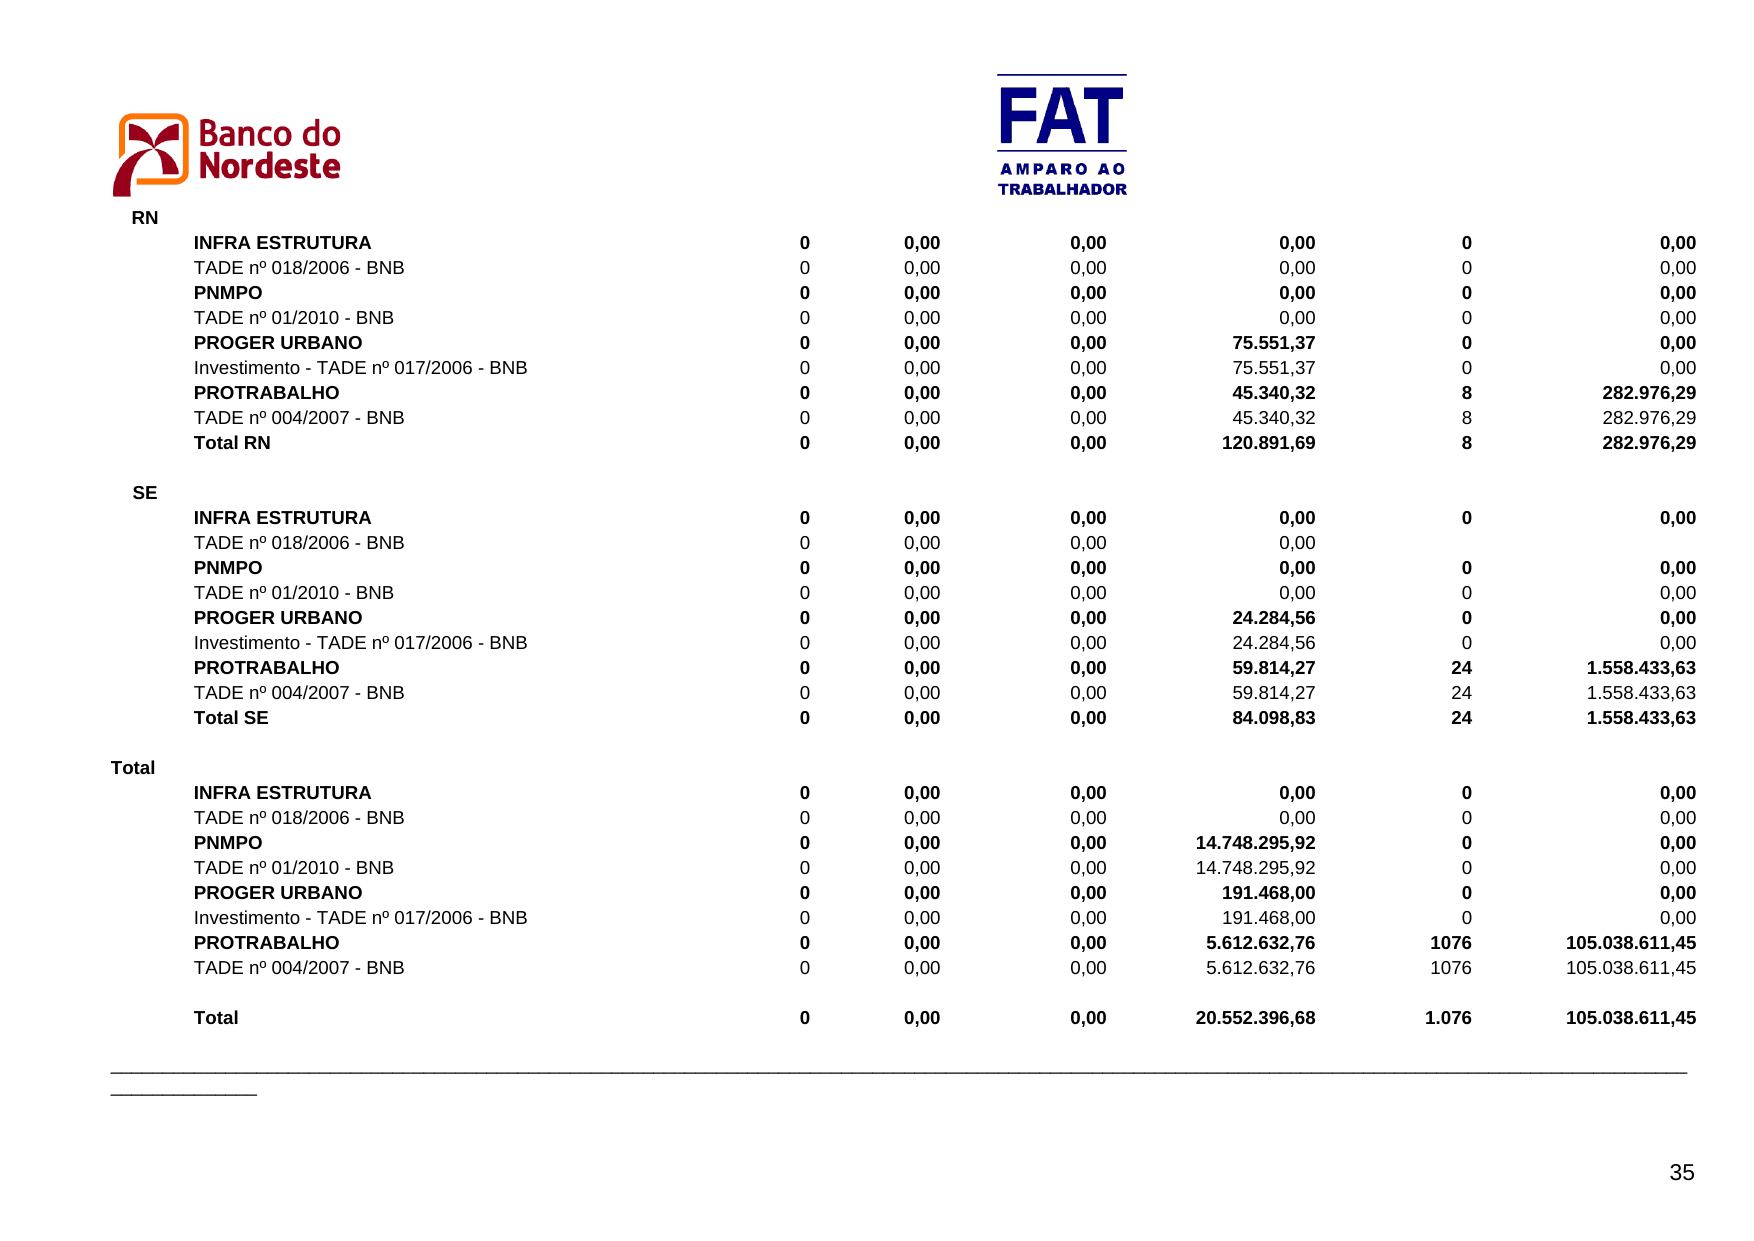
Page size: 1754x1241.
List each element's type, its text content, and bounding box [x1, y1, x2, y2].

table_cell [817, 778, 848, 803]
table_cell [948, 453, 986, 478]
table_cell [1501, 728, 1703, 753]
table_cell 0,00 [986, 528, 1114, 553]
table_cell [948, 628, 986, 653]
table_cell 0,00 [986, 228, 1114, 253]
table_cell [661, 753, 720, 778]
table_cell [1323, 853, 1354, 878]
table_cell [103, 978, 186, 1003]
table_cell [1114, 603, 1136, 628]
table_cell [817, 878, 848, 903]
table_cell [661, 778, 720, 803]
table_cell [1114, 278, 1136, 303]
table_cell 0 [720, 253, 817, 278]
table_cell [103, 828, 186, 853]
table_cell [1323, 378, 1354, 403]
table_cell 0,00 [848, 853, 948, 878]
table_cell [720, 453, 817, 478]
table_cell [948, 853, 986, 878]
table_cell [661, 303, 720, 328]
table_cell [1479, 203, 1501, 228]
table_cell 0 [720, 278, 817, 303]
table_cell 0,00 [1501, 878, 1703, 903]
table_cell 0,00 [848, 578, 948, 603]
table_cell 0,00 [986, 853, 1114, 878]
table_cell [1479, 403, 1501, 428]
table_cell [1114, 678, 1136, 703]
table_cell [1114, 653, 1136, 678]
table_cell 0 [1355, 803, 1479, 828]
table_cell 0 [720, 953, 817, 978]
table_cell [1114, 453, 1136, 478]
table_cell [661, 228, 720, 253]
table_cell [948, 903, 986, 928]
table_cell [1479, 553, 1501, 578]
table_cell PROGER URBANO [186, 878, 661, 903]
table_cell [1114, 478, 1136, 503]
table_cell [1323, 903, 1354, 928]
table_cell 0,00 [848, 1003, 948, 1028]
table_cell [661, 878, 720, 903]
table_cell [817, 428, 848, 453]
table_cell 59.814,27 [1136, 678, 1323, 703]
table_cell INFRA ESTRUTURA [186, 503, 661, 528]
table_cell [103, 403, 186, 428]
table_cell [948, 678, 986, 703]
table_cell 24 [1355, 653, 1479, 678]
table_cell [103, 603, 186, 628]
table_cell [1114, 953, 1136, 978]
table_cell Investimento - TADE nº 017/2006 - BNB [186, 628, 720, 653]
table_cell 75.551,37 [1136, 353, 1323, 378]
table_cell [948, 328, 986, 353]
table_cell Total RN [186, 428, 661, 453]
table_cell 0 [720, 603, 817, 628]
table_cell [661, 553, 720, 578]
table_cell [1114, 728, 1136, 753]
table_cell 0,00 [1501, 603, 1703, 628]
table_cell 105.038.611,45 [1501, 928, 1703, 953]
table_cell [848, 1028, 948, 1053]
table_cell 0 [1355, 253, 1479, 278]
table_cell 0 [1355, 903, 1479, 928]
table_cell 59.814,27 [1136, 653, 1323, 678]
table_cell [661, 828, 720, 853]
table_cell [1501, 453, 1703, 478]
table_cell [1479, 803, 1501, 828]
table_cell [948, 603, 986, 628]
table_cell [661, 253, 720, 278]
table_cell [1479, 678, 1501, 703]
table_cell [1323, 528, 1354, 553]
table_cell 0,00 [1136, 578, 1323, 603]
table_cell [1323, 653, 1354, 678]
table_cell [720, 978, 817, 1003]
table_cell 0,00 [848, 353, 948, 378]
table_cell [1323, 403, 1354, 428]
table_cell [1355, 478, 1479, 503]
table_cell 0,00 [848, 928, 948, 953]
table_cell [1479, 578, 1501, 603]
table_cell [1114, 553, 1136, 578]
table_cell [1136, 753, 1323, 778]
table_cell 105.038.611,45 [1501, 1003, 1703, 1028]
table_cell [103, 1028, 186, 1053]
table_cell [661, 403, 720, 428]
table_cell [661, 603, 720, 628]
table_cell 0 [720, 803, 817, 828]
table_cell 0,00 [848, 428, 948, 453]
table_cell [817, 453, 848, 478]
table_cell Total [103, 753, 186, 778]
table_cell 1.558.433,63 [1501, 653, 1703, 678]
table_cell [1323, 328, 1354, 353]
table_cell [661, 978, 720, 1003]
table_cell 1.558.433,63 [1501, 678, 1703, 703]
table_cell 0 [1355, 303, 1479, 328]
table_cell [948, 528, 986, 553]
table_cell [817, 403, 848, 428]
table_cell [1114, 628, 1136, 653]
table_cell [1323, 628, 1354, 653]
table_cell [817, 828, 848, 853]
table_cell PNMPO [186, 828, 661, 853]
table_cell 0,00 [848, 378, 948, 403]
table_cell [103, 903, 186, 928]
table_cell [103, 328, 186, 353]
table_cell [1479, 728, 1501, 753]
table_cell [1114, 503, 1136, 528]
table_cell [661, 703, 720, 728]
table_cell 0 [1355, 278, 1479, 303]
table_cell [1479, 528, 1501, 553]
table_cell 0 [720, 628, 817, 653]
table_cell 0 [1355, 353, 1479, 378]
table_cell [661, 478, 720, 503]
table_cell [948, 553, 986, 578]
table_cell [986, 753, 1114, 778]
table_cell 0,00 [848, 303, 948, 328]
table_cell 1.558.433,63 [1501, 703, 1703, 728]
table_cell 0,00 [986, 303, 1114, 328]
table_cell [1479, 928, 1501, 953]
table_cell [103, 528, 186, 553]
table_cell [1501, 1028, 1703, 1053]
table_cell 0,00 [1501, 228, 1703, 253]
table_cell 0,00 [848, 328, 948, 353]
table_cell 0,00 [848, 803, 948, 828]
table_cell [1323, 603, 1354, 628]
table_cell [817, 928, 848, 953]
table_cell [1479, 853, 1501, 878]
table_cell 0,00 [986, 803, 1114, 828]
table_cell 0,00 [986, 503, 1114, 528]
table_cell [1479, 703, 1501, 728]
table_cell [948, 728, 986, 753]
table_cell [948, 203, 986, 228]
table_cell [1479, 253, 1501, 278]
table_cell 0 [1355, 553, 1479, 578]
table_cell 0 [1355, 853, 1479, 878]
table_cell [720, 203, 817, 228]
table_cell [948, 828, 986, 853]
table_cell [1479, 428, 1501, 453]
table_cell [103, 1003, 186, 1028]
table_cell [1479, 278, 1501, 303]
table_cell 0,00 [1136, 553, 1323, 578]
table_cell 0 [1355, 878, 1479, 903]
table_cell [948, 778, 986, 803]
table_cell TADE nº 004/2007 - BNB [186, 678, 661, 703]
table_cell TADE nº 01/2010 - BNB [186, 303, 661, 328]
table_cell 0,00 [848, 953, 948, 978]
table_cell 1.076 [1355, 1003, 1479, 1028]
table_cell 0,00 [986, 828, 1114, 853]
table_cell [817, 903, 848, 928]
table_cell 0,00 [986, 428, 1114, 453]
table_cell [1479, 1003, 1501, 1028]
table_cell [186, 978, 661, 1003]
table_cell [817, 253, 848, 278]
table_cell [1136, 728, 1323, 753]
table_cell TADE nº 018/2006 - BNB [186, 253, 661, 278]
table_cell 0 [720, 653, 817, 678]
table_cell 1076 [1355, 953, 1479, 978]
table_cell [1136, 453, 1323, 478]
table_cell 0 [720, 928, 817, 953]
table_cell [661, 203, 720, 228]
table_cell PROTRABALHO [186, 928, 661, 953]
table_cell [1479, 828, 1501, 853]
table_cell [848, 978, 948, 1003]
table_cell 0 [720, 228, 817, 253]
table_cell 0,00 [848, 878, 948, 903]
table_cell 0,00 [1136, 803, 1323, 828]
table_cell [103, 503, 186, 528]
table_cell [817, 753, 848, 778]
table_cell PROTRABALHO [186, 653, 661, 678]
table_cell [817, 653, 848, 678]
table_cell [1114, 878, 1136, 903]
table_cell [1479, 353, 1501, 378]
table_cell [817, 803, 848, 828]
table_cell RN [103, 204, 186, 228]
table_cell 0,00 [1501, 278, 1703, 303]
table_cell TADE nº 01/2010 - BNB [186, 853, 661, 878]
table_cell [661, 528, 720, 553]
table_cell [1323, 753, 1354, 778]
table_cell [1114, 903, 1136, 928]
table_cell [1114, 928, 1136, 953]
table_cell [103, 353, 186, 378]
table_cell 0,00 [986, 653, 1114, 678]
table_cell [1479, 653, 1501, 678]
table_cell [1323, 478, 1354, 503]
table_cell [817, 328, 848, 353]
table_cell [1136, 478, 1323, 503]
table_cell 0,00 [986, 928, 1114, 953]
table_cell [948, 653, 986, 678]
table_cell [1355, 753, 1479, 778]
table_cell [948, 503, 986, 528]
table_cell 0,00 [986, 253, 1114, 278]
table_cell [817, 528, 848, 553]
table_cell [1479, 903, 1501, 928]
table_cell [103, 628, 186, 653]
table_cell [103, 803, 186, 828]
table_cell Investimento - TADE nº 017/2006 - BNB [186, 353, 720, 378]
table_cell [1114, 753, 1136, 778]
table_cell PNMPO [186, 278, 661, 303]
table_cell 0,00 [848, 253, 948, 278]
table_cell [661, 428, 720, 453]
table_cell 0 [1355, 503, 1479, 528]
table_cell [1114, 403, 1136, 428]
table_cell 0 [1355, 828, 1479, 853]
table_cell [817, 703, 848, 728]
table_cell 191.468,00 [1136, 903, 1323, 928]
table_cell [661, 678, 720, 703]
table_cell [1114, 578, 1136, 603]
table_cell 0 [1355, 578, 1479, 603]
table_cell 14.748.295,92 [1136, 828, 1323, 853]
table_cell [986, 203, 1114, 228]
table_cell [1479, 978, 1501, 1003]
table_cell [1323, 503, 1354, 528]
table_cell Investimento - TADE nº 017/2006 - BNB [186, 903, 720, 928]
table_cell 84.098,83 [1136, 703, 1323, 728]
table_cell [986, 453, 1114, 478]
table_cell [661, 728, 720, 753]
table_cell 0 [1355, 328, 1479, 353]
table_cell [661, 1003, 720, 1028]
table_cell [948, 1028, 986, 1053]
table_cell [848, 478, 948, 503]
table_cell [1479, 228, 1501, 253]
table_cell 0,00 [1136, 503, 1323, 528]
table_cell [817, 853, 848, 878]
table_cell 0,00 [1501, 853, 1703, 878]
table_cell [103, 378, 186, 403]
table_cell [1136, 203, 1323, 228]
table_cell [1114, 303, 1136, 328]
table_cell PROTRABALHO [186, 378, 661, 403]
table_cell [848, 203, 948, 228]
table_cell 24.284,56 [1136, 603, 1323, 628]
table_cell [986, 728, 1114, 753]
table_cell 20.552.396,68 [1136, 1003, 1323, 1028]
table_cell [1479, 878, 1501, 903]
table_cell [1355, 203, 1479, 228]
table_cell [1355, 978, 1479, 1003]
table_cell 8 [1355, 403, 1479, 428]
table_cell [661, 853, 720, 878]
table_cell [103, 278, 186, 303]
table_cell 0,00 [1501, 778, 1703, 803]
picture [987, 65, 1137, 204]
table_cell [1114, 378, 1136, 403]
table_cell 0,00 [1136, 303, 1323, 328]
table_cell [817, 278, 848, 303]
table_cell 0,00 [848, 678, 948, 703]
table_cell TADE nº 004/2007 - BNB [186, 403, 661, 428]
table_cell [186, 753, 661, 778]
table_cell [817, 228, 848, 253]
table_cell 24.284,56 [1136, 628, 1323, 653]
table_cell [1479, 628, 1501, 653]
table_cell 0 [720, 903, 817, 928]
table_cell 0,00 [848, 703, 948, 728]
table_cell TADE nº 018/2006 - BNB [186, 528, 661, 553]
table_cell [817, 378, 848, 403]
table_cell [1136, 1028, 1323, 1053]
table_cell [817, 728, 848, 753]
table_cell [1501, 478, 1703, 503]
table_cell [720, 478, 817, 503]
table_cell [661, 653, 720, 678]
table_cell [186, 478, 661, 503]
table_cell [948, 403, 986, 428]
table_cell 0 [720, 328, 817, 353]
table_cell 0,00 [848, 278, 948, 303]
table_cell [817, 953, 848, 978]
table_cell 0,00 [848, 553, 948, 578]
table_cell [948, 478, 986, 503]
table_cell [817, 503, 848, 528]
table_cell [1114, 204, 1136, 228]
table_cell 0,00 [1501, 553, 1703, 578]
table_cell 191.468,00 [1136, 878, 1323, 903]
table_cell [817, 578, 848, 603]
table_cell [103, 928, 186, 953]
table_cell [986, 1028, 1114, 1053]
table_cell 0 [720, 553, 817, 578]
table_cell [948, 753, 986, 778]
table_cell 120.891,69 [1136, 428, 1323, 453]
table_cell [817, 353, 848, 378]
table_cell 0,00 [1501, 828, 1703, 853]
table_cell [1323, 1003, 1354, 1028]
table_cell [103, 228, 186, 253]
table_cell [1323, 1028, 1354, 1053]
table_cell 0,00 [848, 228, 948, 253]
table_cell [1479, 303, 1501, 328]
table_cell [661, 953, 720, 978]
table_cell 0 [1355, 603, 1479, 628]
table_cell [1479, 503, 1501, 528]
table_cell [1479, 778, 1501, 803]
table_cell [1355, 453, 1479, 478]
table_cell 0,00 [1501, 628, 1703, 653]
table_cell [1114, 1003, 1136, 1028]
table_cell 0,00 [1136, 253, 1323, 278]
table_cell 0,00 [848, 603, 948, 628]
table_cell 0,00 [1501, 578, 1703, 603]
table_cell 0,00 [848, 903, 948, 928]
table_cell [1323, 878, 1354, 903]
table_cell [1323, 828, 1354, 853]
table_cell 0,00 [1501, 903, 1703, 928]
table_cell [661, 578, 720, 603]
table_cell [661, 1028, 720, 1053]
table_cell INFRA ESTRUTURA [186, 778, 661, 803]
table_cell [1501, 753, 1703, 778]
table_cell [1114, 978, 1136, 1003]
table_cell [1323, 578, 1354, 603]
table_cell 0,00 [986, 703, 1114, 728]
table_cell [1114, 1028, 1136, 1053]
table_cell [1323, 203, 1354, 228]
table_cell [1501, 203, 1703, 228]
table_cell [948, 578, 986, 603]
table_cell [186, 728, 661, 753]
table_cell [1479, 478, 1501, 503]
table_cell [103, 653, 186, 678]
table_cell 24 [1355, 703, 1479, 728]
table_cell [1323, 453, 1354, 478]
table_cell [948, 303, 986, 328]
table_cell [948, 378, 986, 403]
table_cell [103, 778, 186, 803]
table_cell [817, 628, 848, 653]
table_cell [720, 728, 817, 753]
table_cell [186, 453, 661, 478]
table_cell [1323, 953, 1354, 978]
table_cell [1323, 703, 1354, 728]
table_cell [948, 1003, 986, 1028]
table_cell 1076 [1355, 928, 1479, 953]
table_cell 105.038.611,45 [1501, 953, 1703, 978]
table_cell TADE nº 004/2007 - BNB [186, 953, 661, 978]
table_cell [1479, 1028, 1501, 1053]
table_cell 45.340,32 [1136, 378, 1323, 403]
table_cell [103, 678, 186, 703]
table_cell [1323, 428, 1354, 453]
table_cell 0 [720, 303, 817, 328]
table_cell 0 [720, 853, 817, 878]
table_cell [661, 453, 720, 478]
table_cell [948, 228, 986, 253]
table_cell 0,00 [1501, 353, 1703, 378]
table_cell 0,00 [986, 1003, 1114, 1028]
table_cell [1323, 728, 1354, 753]
table_cell [103, 303, 186, 328]
table_cell 0 [720, 778, 817, 803]
table_cell 24 [1355, 678, 1479, 703]
table_cell 0 [1355, 228, 1479, 253]
table_cell [817, 1003, 848, 1028]
table_cell [817, 603, 848, 628]
table_cell [1323, 278, 1354, 303]
table_cell [1114, 778, 1136, 803]
table_cell [661, 278, 720, 303]
table_cell 0,00 [1501, 328, 1703, 353]
table_cell [1479, 328, 1501, 353]
table_cell [1114, 853, 1136, 878]
table_cell PROGER URBANO [186, 603, 661, 628]
table_cell [720, 1028, 817, 1053]
table_cell 75.551,37 [1136, 328, 1323, 353]
table_cell [1114, 703, 1136, 728]
table_cell [1114, 428, 1136, 453]
table_cell 0,00 [986, 403, 1114, 428]
table_cell _____________________________________________________________________________________________________________________________________________________________________ [103, 1053, 1703, 1096]
table_cell [103, 953, 186, 978]
table_cell [1114, 328, 1136, 353]
table_cell [1323, 678, 1354, 703]
table_cell [186, 203, 661, 228]
table_cell 0,00 [1136, 528, 1323, 553]
table_cell 0 [720, 703, 817, 728]
table_cell [1479, 753, 1501, 778]
table_cell 0,00 [848, 528, 948, 553]
table_cell 45.340,32 [1136, 403, 1323, 428]
table_cell 0 [720, 878, 817, 903]
table_cell 0,00 [986, 953, 1114, 978]
table_cell 0 [720, 1003, 817, 1028]
table_cell 0,00 [848, 403, 948, 428]
table_cell 0 [720, 678, 817, 703]
table_cell 0,00 [1501, 303, 1703, 328]
table_cell [848, 728, 948, 753]
table_cell 0,00 [848, 653, 948, 678]
table_cell [948, 278, 986, 303]
table_cell 0,00 [1136, 278, 1323, 303]
table_cell PROGER URBANO [186, 328, 661, 353]
table_cell 0,00 [1136, 778, 1323, 803]
table_cell Total SE [186, 703, 661, 728]
table_cell [720, 753, 817, 778]
table_cell TADE nº 018/2006 - BNB [186, 803, 661, 828]
table_cell 0,00 [986, 778, 1114, 803]
table_cell [948, 978, 986, 1003]
table_cell [661, 503, 720, 528]
table_cell 0,00 [848, 828, 948, 853]
table_cell 5.612.632,76 [1136, 953, 1323, 978]
table_cell 0,00 [986, 878, 1114, 903]
table_cell [1114, 528, 1136, 553]
table_cell 0 [720, 403, 817, 428]
table_cell 0,00 [848, 503, 948, 528]
table_cell 14.748.295,92 [1136, 853, 1323, 878]
table_cell [817, 1028, 848, 1053]
table_cell [817, 303, 848, 328]
table_cell INFRA ESTRUTURA [186, 228, 661, 253]
table_cell [1114, 353, 1136, 378]
table_cell [817, 203, 848, 228]
table_cell [1323, 778, 1354, 803]
table_cell [1501, 978, 1703, 1003]
table_cell [1323, 928, 1354, 953]
table_cell [1323, 228, 1354, 253]
table_cell 0,00 [1501, 803, 1703, 828]
table_cell [948, 878, 986, 903]
table_cell [1323, 978, 1354, 1003]
table_cell 0,00 [986, 678, 1114, 703]
table_cell [661, 803, 720, 828]
table_cell 0 [1355, 778, 1479, 803]
table_cell [186, 1028, 661, 1053]
table_cell [1479, 378, 1501, 403]
table_cell 0,00 [986, 628, 1114, 653]
table_cell [817, 678, 848, 703]
table_cell [661, 928, 720, 953]
table_cell [948, 953, 986, 978]
table_cell [1323, 803, 1354, 828]
table_cell 0,00 [986, 603, 1114, 628]
table_cell [1323, 553, 1354, 578]
table_cell [103, 703, 186, 728]
table_cell [103, 553, 186, 578]
table_cell [817, 978, 848, 1003]
table_cell [1136, 978, 1323, 1003]
table_cell 282.976,29 [1501, 378, 1703, 403]
table_cell 0 [720, 828, 817, 853]
table_cell [103, 428, 186, 453]
table_cell [986, 978, 1114, 1003]
table_cell 0 [720, 528, 817, 553]
table_cell [1479, 603, 1501, 628]
table_cell [948, 253, 986, 278]
table_cell 282.976,29 [1501, 403, 1703, 428]
table_cell [1479, 953, 1501, 978]
table_cell 0,00 [986, 553, 1114, 578]
table_cell [661, 378, 720, 403]
table_cell 0,00 [1501, 503, 1703, 528]
table_cell 282.976,29 [1501, 428, 1703, 453]
table_cell [948, 803, 986, 828]
table_cell 5.612.632,76 [1136, 928, 1323, 953]
table_cell 0 [720, 378, 817, 403]
table_cell SE [103, 478, 186, 503]
table_cell [661, 328, 720, 353]
table_cell Total [186, 1003, 661, 1028]
table_cell 0,00 [848, 778, 948, 803]
table_cell [1114, 228, 1136, 253]
table_cell 0 [720, 428, 817, 453]
table_cell 0 [1355, 628, 1479, 653]
table_cell [103, 853, 186, 878]
table_cell [1323, 253, 1354, 278]
table_cell 0 [720, 578, 817, 603]
table_cell 0,00 [1136, 228, 1323, 253]
table_cell [1355, 1028, 1479, 1053]
table_cell TADE nº 01/2010 - BNB [186, 578, 661, 603]
table_cell [1114, 253, 1136, 278]
table_cell [103, 878, 186, 903]
table_cell [103, 578, 186, 603]
table_cell 0,00 [986, 578, 1114, 603]
table_cell 0,00 [986, 278, 1114, 303]
table_cell [848, 753, 948, 778]
table_cell [1501, 528, 1703, 553]
table_cell 0 [720, 503, 817, 528]
table_cell [1114, 828, 1136, 853]
table_cell PNMPO [186, 553, 661, 578]
table_cell [948, 928, 986, 953]
table_cell [948, 428, 986, 453]
table_cell [1479, 453, 1501, 478]
table_cell [103, 253, 186, 278]
table_cell [817, 478, 848, 503]
table_cell 0,00 [848, 628, 948, 653]
table_cell [103, 728, 186, 753]
table_cell 8 [1355, 378, 1479, 403]
table_cell [848, 453, 948, 478]
table_cell [986, 478, 1114, 503]
table_cell 0,00 [1501, 253, 1703, 278]
table_cell [1355, 528, 1479, 553]
table_cell [1323, 303, 1354, 328]
table_cell 0,00 [986, 378, 1114, 403]
table_cell 0,00 [986, 353, 1114, 378]
table_cell 0 [720, 353, 817, 378]
table_cell 0,00 [986, 903, 1114, 928]
table_cell [948, 353, 986, 378]
table_cell [1114, 803, 1136, 828]
table_cell [948, 703, 986, 728]
table_cell 0,00 [986, 328, 1114, 353]
table_cell 8 [1355, 428, 1479, 453]
table_cell [1323, 353, 1354, 378]
table_cell [1355, 728, 1479, 753]
table_cell [817, 553, 848, 578]
table_cell [103, 453, 186, 478]
